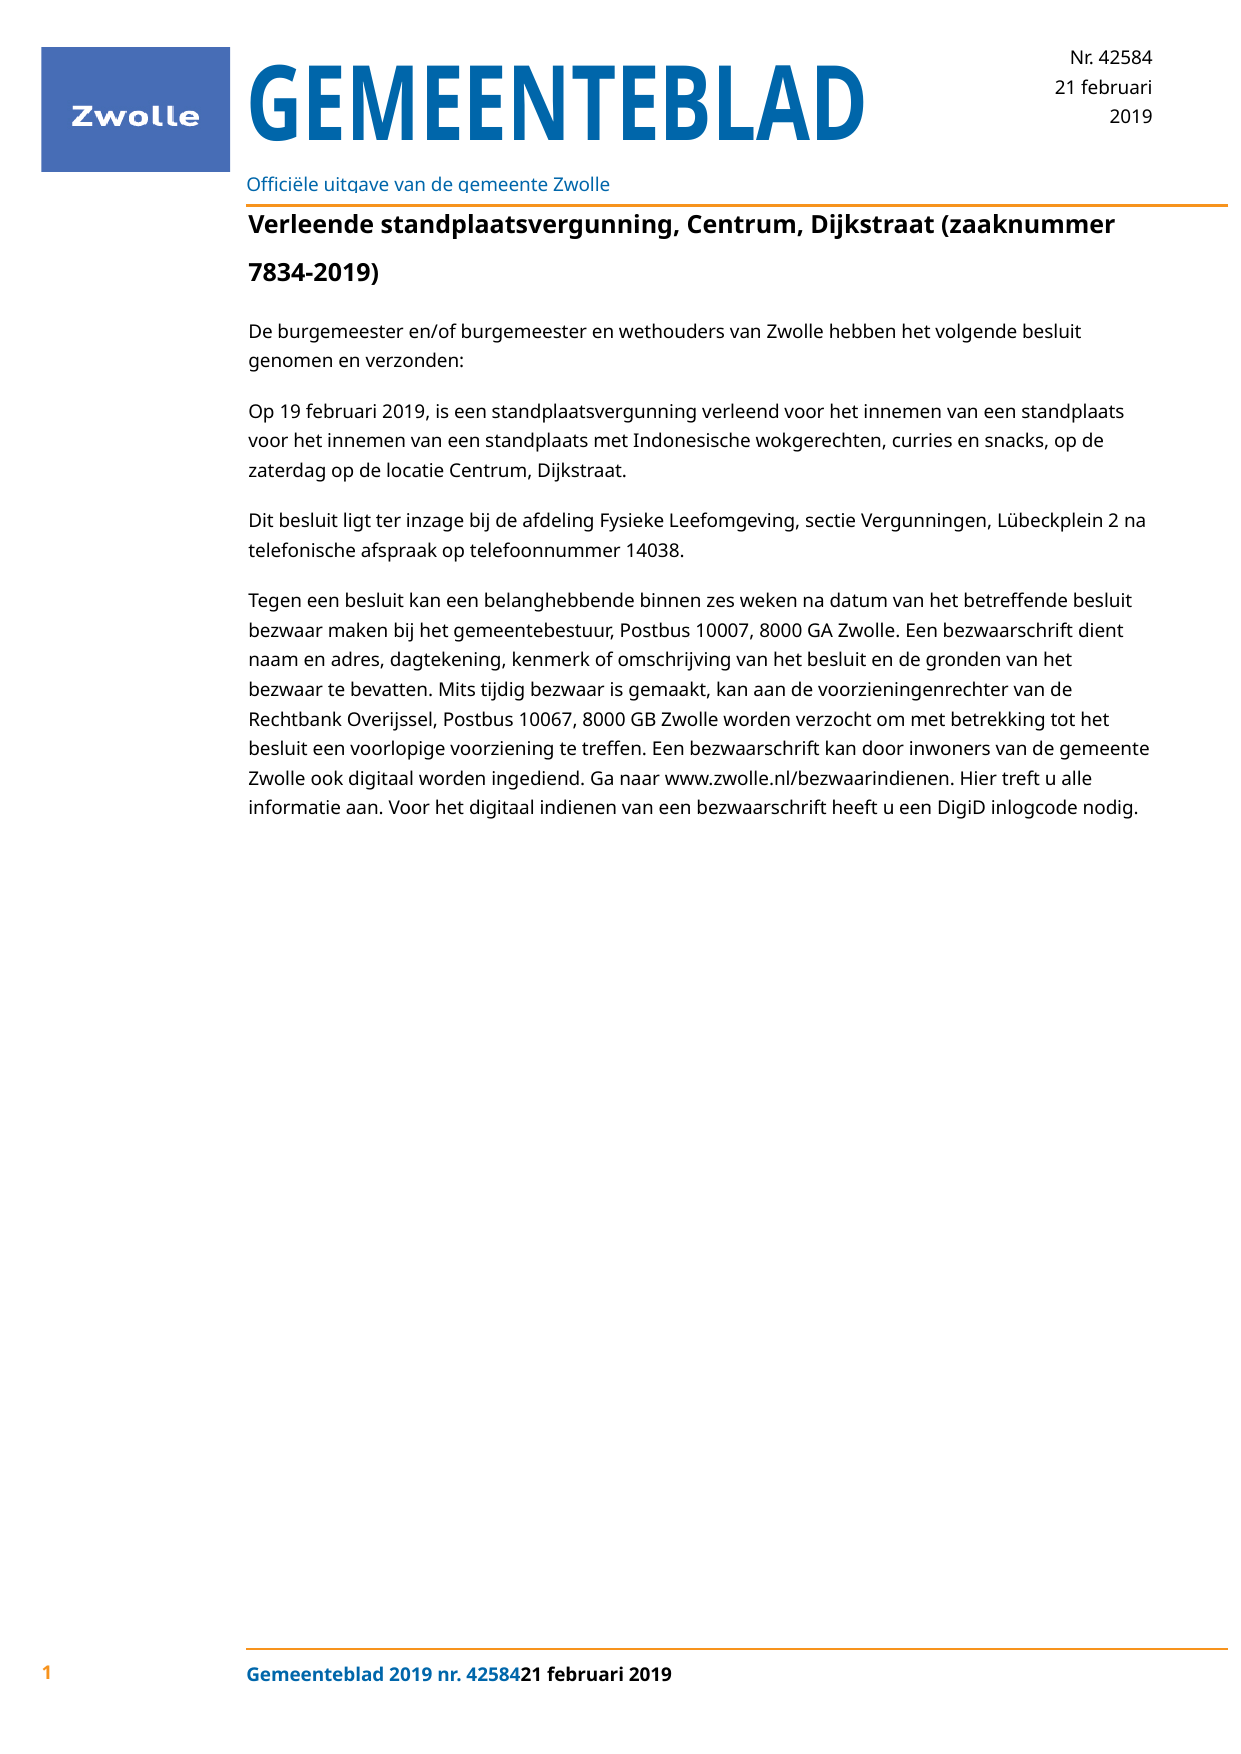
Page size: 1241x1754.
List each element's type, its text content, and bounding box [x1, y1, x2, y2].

text Tegen een besluit kan een belanghebbende binnen zes weken na datum van het betreffende besluit bezwaar maken bij het gemeentebestuur, Postbus 10007, 8000 GA Zwolle. Een bezwaarschrift dient naam en adres, dagtekening, kenmerk of omschrijving van het besluit en de gronden van het bezwaar te bevatten. Mits tijdig bezwaar is gemaakt, kan aan de voorzieningenrechter van de Rechtbank Overijssel, Postbus 10067, 8000 GB Zwolle worden verzocht om met betrekking tot het besluit een voorlopige voorziening te treffen. Een bezwaarschrift kan door inwoners van de gemeente Zwolle ook digitaal worden ingediend. Ga naar www.zwolle.nl/bezwaarindienen. Hier treft u alle informatie aan. Voor het digitaal indienen van een bezwaarschrift heeft u een DigiD inlogcode nodig. [248, 587, 1152, 820]
picture [41, 47, 231, 172]
text Op 19 februari 2019, is een standplaatsvergunning verleend voor het innemen van een standplaats voor het innemen van een standplaats met Indonesische wokgerechten, curries en snacks, op de zaterdag op de locatie Centrum, Dijkstraat. [248, 398, 1152, 483]
text De burgemeester en/of burgemeester en wethouders van Zwolle hebben het volgende besluit genomen en verzonden: [248, 318, 1152, 373]
text Verleende standplaatsvergunning, Centrum, Dijkstraat (zaaknummer 7834-2019) [248, 207, 1152, 288]
text Dit besluit ligt ter inzage bij de afdeling Fysieke Leefomgeving, sectie Vergunningen, Lübeckplein 2 na telefonische afspraak op telefoonnummer 14038. [248, 507, 1152, 563]
